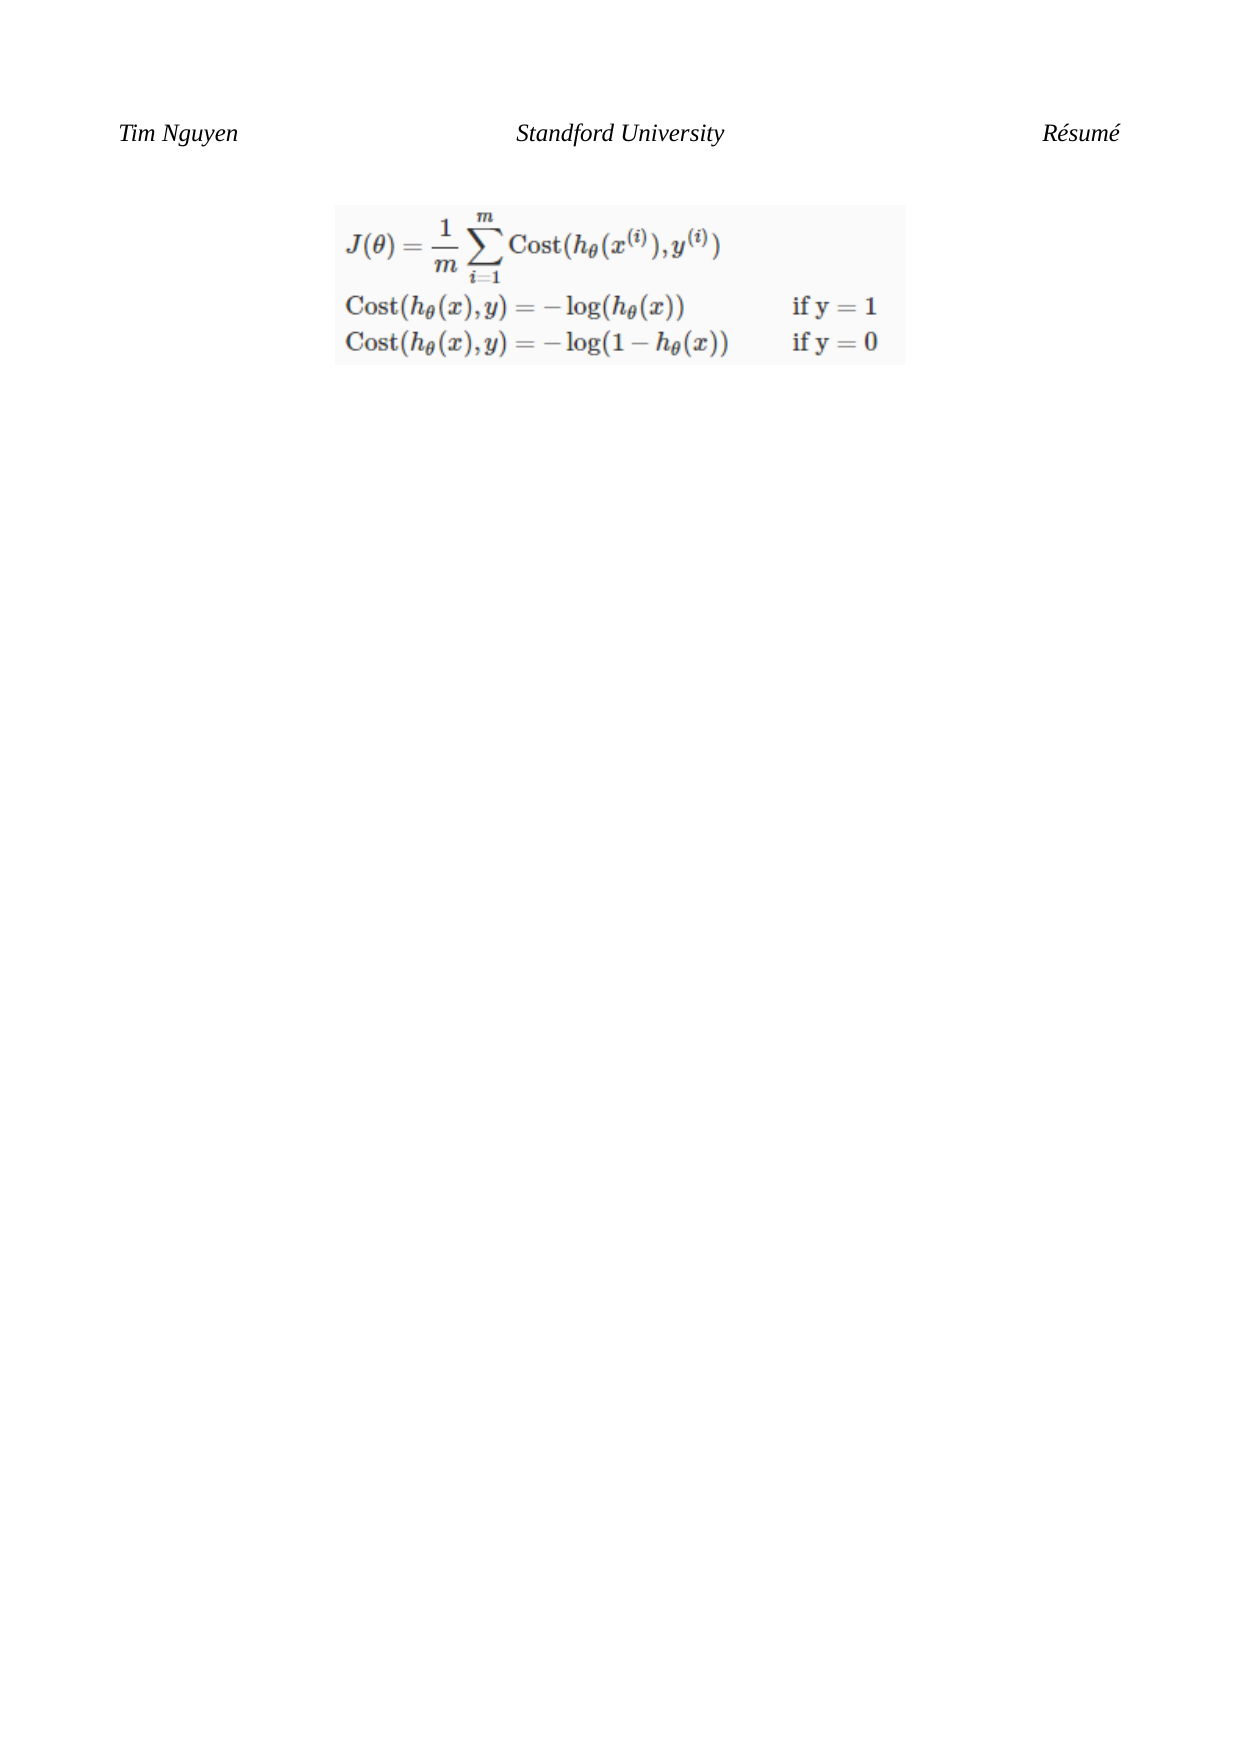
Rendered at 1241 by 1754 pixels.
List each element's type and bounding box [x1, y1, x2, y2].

picture [335, 205, 906, 365]
